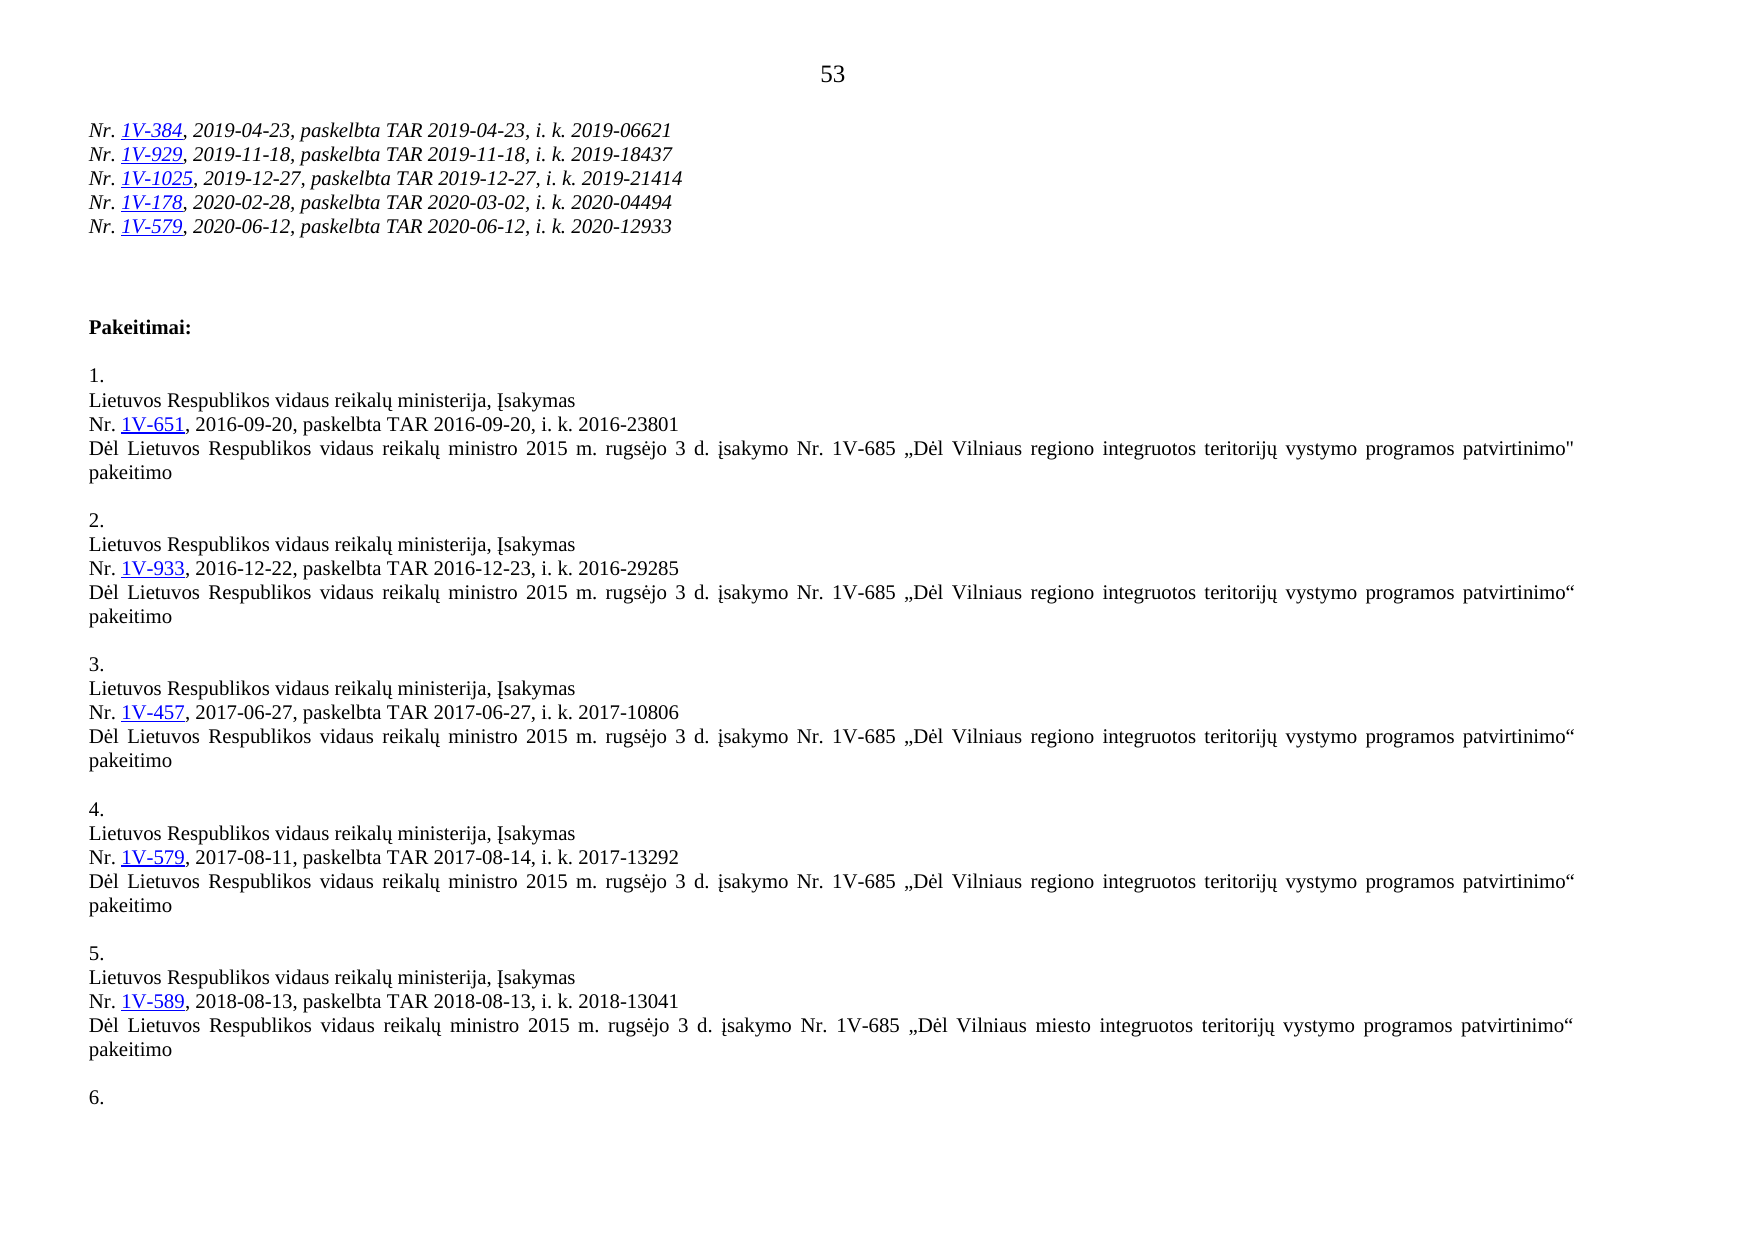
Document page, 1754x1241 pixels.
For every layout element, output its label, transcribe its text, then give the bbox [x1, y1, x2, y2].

text Nr. 1V-651, 2016-09-20, paskelbta TAR 2016-09-20, i. k. 2016-23801 [89, 412, 1577, 436]
text 3. [89, 652, 1577, 676]
text 5. [89, 941, 1577, 965]
text Lietuvos Respublikos vidaus reikalų ministerija, Įsakymas [89, 676, 1577, 700]
text Dėl Lietuvos Respublikos vidaus reikalų ministro 2015 m. rugsėjo 3 d. įsakymo Nr. 1V-685 „Dėl Vilniaus regiono integruotos teritorijų vystymo programos patvirtinimo“ pakeitimo [89, 724, 1577, 772]
text Nr. 1V-579, 2017-08-11, paskelbta TAR 2017-08-14, i. k. 2017-13292 [89, 845, 1577, 869]
text Nr. 1V-384, 2019-04-23, paskelbta TAR 2019-04-23, i. k. 2019-06621 [89, 118, 1577, 142]
text Nr. 1V-457, 2017-06-27, paskelbta TAR 2017-06-27, i. k. 2017-10806 [89, 700, 1577, 724]
text Dėl Lietuvos Respublikos vidaus reikalų ministro 2015 m. rugsėjo 3 d. įsakymo Nr. 1V-685 „Dėl Vilniaus regiono integruotos teritorijų vystymo programos patvirtinimo“ pakeitimo [89, 869, 1577, 917]
text Lietuvos Respublikos vidaus reikalų ministerija, Įsakymas [89, 821, 1577, 845]
text Lietuvos Respublikos vidaus reikalų ministerija, Įsakymas [89, 387, 1577, 412]
text Dėl Lietuvos Respublikos vidaus reikalų ministro 2015 m. rugsėjo 3 d. įsakymo Nr. 1V-685 „Dėl Vilniaus regiono integruotos teritorijų vystymo programos patvirtinimo" pakeitimo [89, 436, 1577, 484]
text Lietuvos Respublikos vidaus reikalų ministerija, Įsakymas [89, 532, 1577, 556]
text Pakeitimai: [89, 315, 1577, 339]
text Dėl Lietuvos Respublikos vidaus reikalų ministro 2015 m. rugsėjo 3 d. įsakymo Nr. 1V-685 „Dėl Vilniaus miesto integruotos teritorijų vystymo programos patvirtinimo“ pakeitimo [89, 1013, 1577, 1061]
text Nr. 1V-1025, 2019-12-27, paskelbta TAR 2019-12-27, i. k. 2019-21414 [89, 166, 1577, 190]
text 6. [89, 1085, 1577, 1109]
text Nr. 1V-579, 2020-06-12, paskelbta TAR 2020-06-12, i. k. 2020-12933 [89, 214, 1577, 238]
text Nr. 1V-178, 2020-02-28, paskelbta TAR 2020-03-02, i. k. 2020-04494 [89, 190, 1577, 214]
text Lietuvos Respublikos vidaus reikalų ministerija, Įsakymas [89, 965, 1577, 989]
text 1. [89, 363, 1577, 387]
text Nr. 1V-933, 2016-12-22, paskelbta TAR 2016-12-23, i. k. 2016-29285 [89, 556, 1577, 580]
text Nr. 1V-929, 2019-11-18, paskelbta TAR 2019-11-18, i. k. 2019-18437 [89, 142, 1577, 166]
text 2. [89, 508, 1577, 532]
text Nr. 1V-589, 2018-08-13, paskelbta TAR 2018-08-13, i. k. 2018-13041 [89, 989, 1577, 1013]
text 4. [89, 797, 1577, 821]
text Dėl Lietuvos Respublikos vidaus reikalų ministro 2015 m. rugsėjo 3 d. įsakymo Nr. 1V-685 „Dėl Vilniaus regiono integruotos teritorijų vystymo programos patvirtinimo“ pakeitimo [89, 580, 1577, 628]
